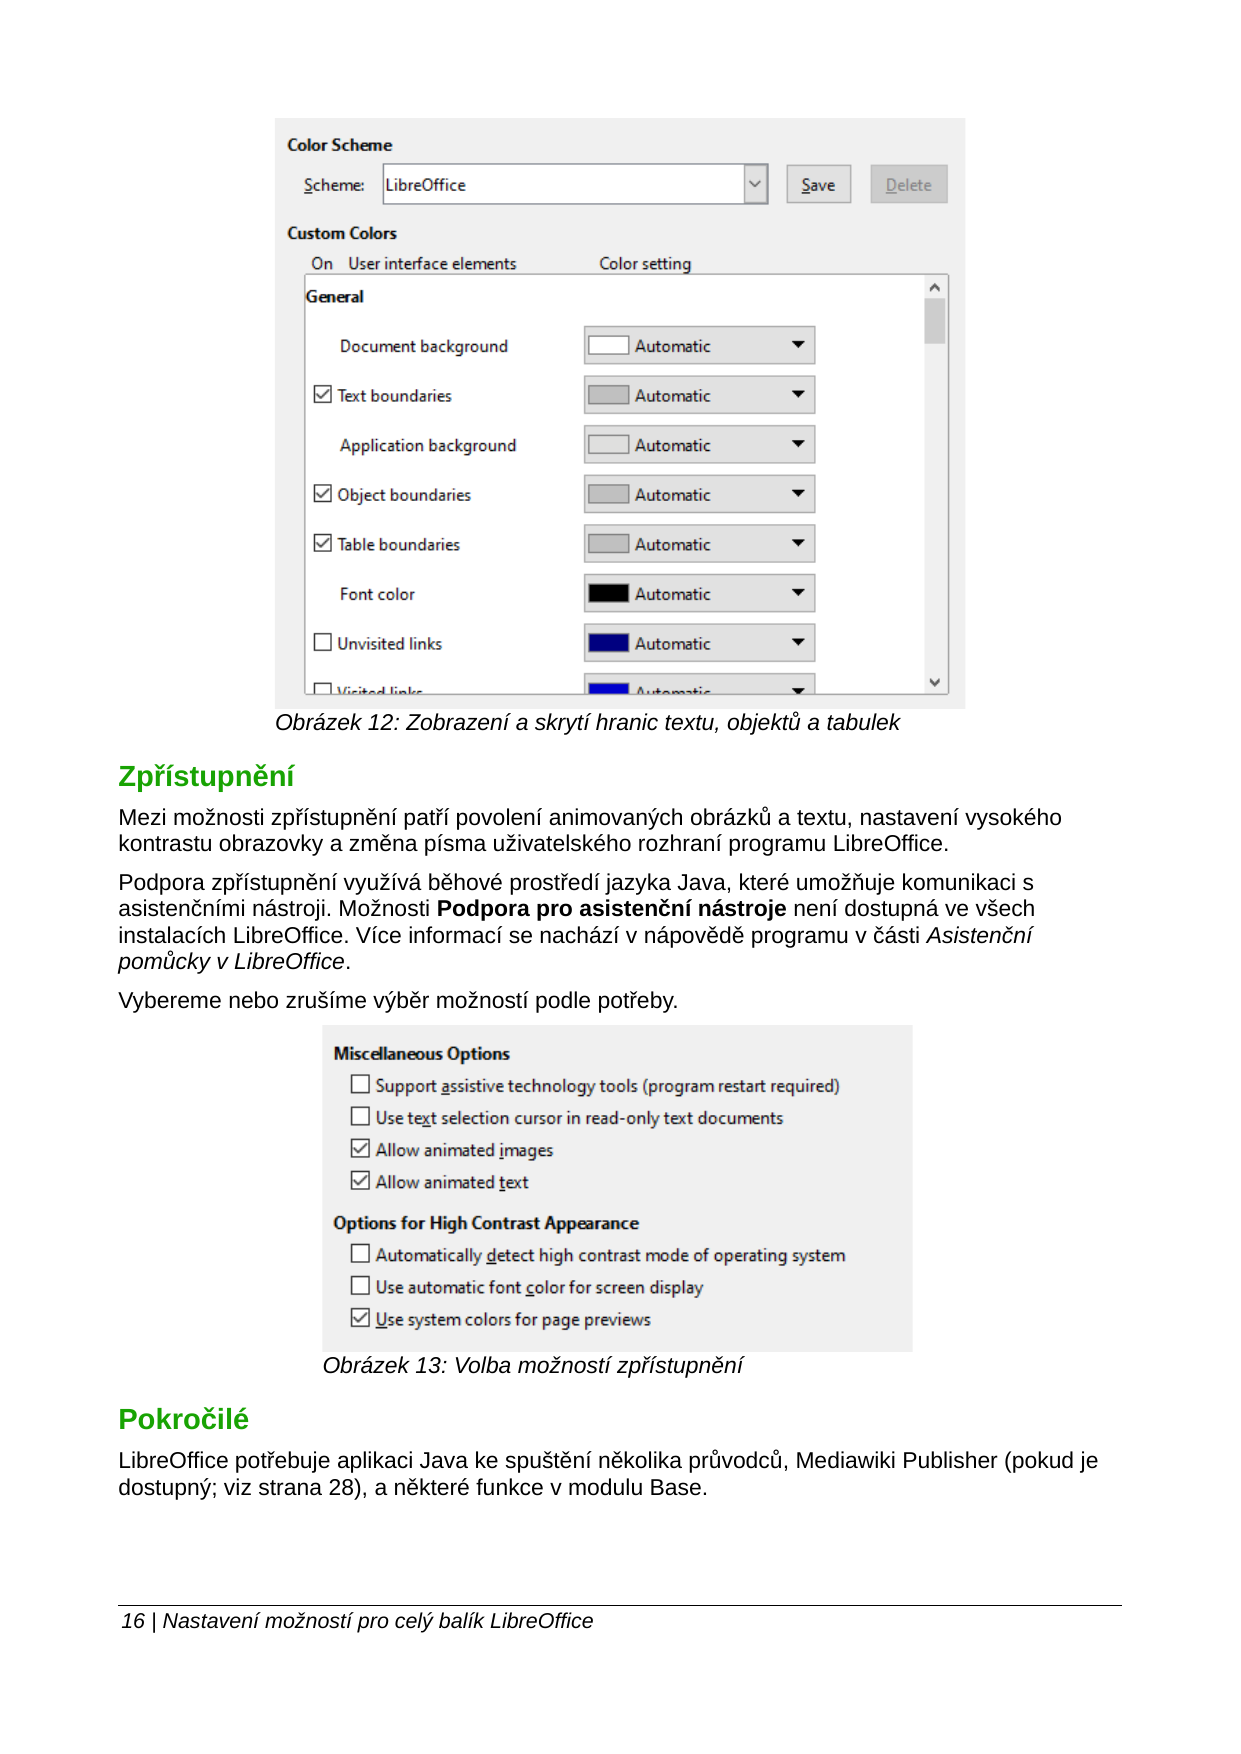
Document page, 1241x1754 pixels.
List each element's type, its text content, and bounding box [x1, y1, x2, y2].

text Obrázek 12: Zobrazení a skrytí hranic textu, objektů a tabulek [275, 709, 966, 735]
text Mezi možnosti zpřístupnění patří povolení animovaných obrázků a textu, nastavení vysokého kontrastu obrazovky a změna písma uživatelského rozhraní programu LibreOffice. [118, 804, 1122, 857]
text Obrázek 13: Volba možností zpřístupnění [322, 1349, 918, 1378]
picture [322, 1025, 913, 1352]
text LibreOffice potřebuje aplikaci Java ke spuštění několika průvodců, Mediawiki Publisher (pokud je dostupný; viz strana 26), a některé funkce v modulu Base. [118, 1447, 1122, 1500]
text Vybereme nebo zrušíme výběr možností podle potřeby. [118, 987, 1122, 1013]
picture [274, 118, 966, 709]
subtitle Pokročilé [118, 1402, 1122, 1435]
text Podpora zpřístupnění využívá běhové prostředí jazyka Java, které umožňuje komunikaci s asistenčními nástroji. Možnosti Podpora pro asistenční nástroje není dostupná ve všech instalacích LibreOffice. Více informací se nachází v nápovědě programu v části Asistenční pomůcky v LibreOffice. [118, 869, 1122, 974]
subtitle Zpřístupnění [118, 758, 1122, 792]
